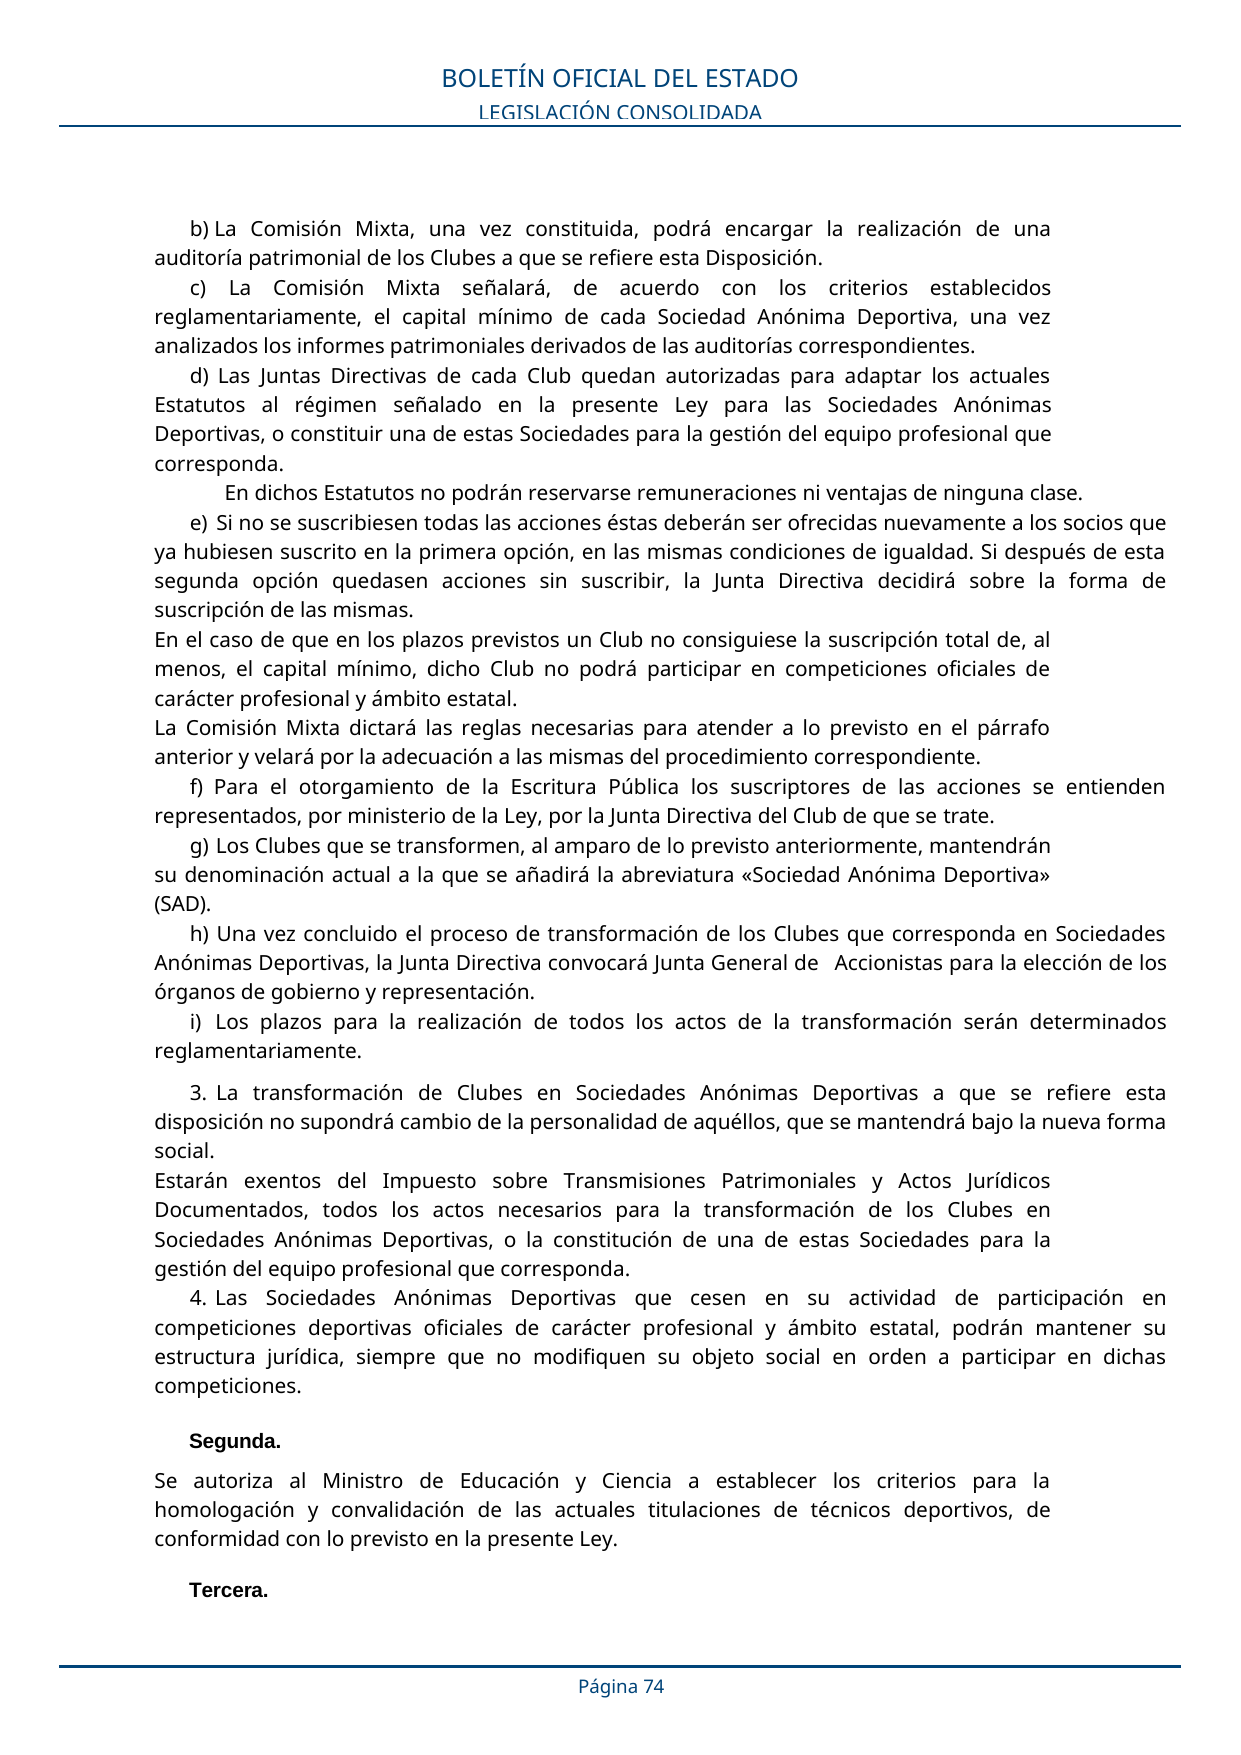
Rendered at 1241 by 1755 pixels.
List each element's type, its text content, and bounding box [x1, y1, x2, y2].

subtitle Tercera. [189, 1578, 1168, 1602]
list La Comisión Mixta señalará, de acuerdo con los criterios establecidos reglamentariamente, el capital mínimo de cada Sociedad Anónima Deportiva, una vez analizados los informes patrimoniales derivados de las auditorías correspondientes. [154, 273, 1052, 360]
text En el caso de que en los plazos previstos un Club no consiguiese la suscripción total de, al menos, el capital mínimo, dicho Club no podrá participar en competiciones oficiales de carácter profesional y ámbito estatal. [154, 625, 1052, 712]
list Para el otorgamiento de la Escritura Pública los suscriptores de las acciones se entienden representados, por ministerio de la Ley, por la Junta Directiva del Club de que se trate. [154, 772, 1168, 830]
list Las Sociedades Anónimas Deportivas que cesen en su actividad de participación en competiciones deportivas oficiales de carácter profesional y ámbito estatal, podrán mantener su estructura jurídica, siempre que no modifiquen su objeto social en orden a participar en dichas competiciones. [154, 1283, 1168, 1400]
text La Comisión Mixta dictará las reglas necesarias para atender a lo previsto en el párrafo anterior y velará por la adecuación a las mismas del procedimiento correspondiente. [154, 713, 1052, 771]
text Estarán exentos del Impuesto sobre Transmisiones Patrimoniales y Actos Jurídicos Documentados, todos los actos necesarios para la transformación de los Clubes en Sociedades Anónimas Deportivas, o la constitución de una de estas Sociedades para la gestión del equipo profesional que corresponda. [154, 1166, 1052, 1282]
list La Comisión Mixta, una vez constituida, podrá encargar la realización de una auditoría patrimonial de los Clubes a que se refiere esta Disposición. [154, 214, 1052, 272]
text En dichos Estatutos no podrán reservarse remuneraciones ni ventajas de ninguna clase. [224, 478, 1168, 507]
list La transformación de Clubes en Sociedades Anónimas Deportivas a que se refiere esta disposición no supondrá cambio de la personalidad de aquéllos, que se mantendrá bajo la nueva forma social. [154, 1078, 1168, 1165]
list Los Clubes que se transformen, al amparo de lo previsto anteriormente, mantendrán su denominación actual a la que se añadirá la abreviatura «Sociedad Anónima Deportiva» (SAD). [154, 831, 1052, 918]
list Las Juntas Directivas de cada Club quedan autorizadas para adaptar los actuales Estatutos al régimen señalado en la presente Ley para las Sociedades Anónimas Deportivas, o constituir una de estas Sociedades para la gestión del equipo profesional que corresponda. [154, 361, 1052, 477]
list Una vez concluido el proceso de transformación de los Clubes que corresponda en Sociedades Anónimas Deportivas, la Junta Directiva convocará Junta General de Accionistas para la elección de los órganos de gobierno y representación. [154, 919, 1168, 1006]
text Se autoriza al Ministro de Educación y Ciencia a establecer los criterios para la homologación y convalidación de las actuales titulaciones de técnicos deportivos, de conformidad con lo previsto en la presente Ley. [154, 1466, 1052, 1553]
list Si no se suscribiesen todas las acciones éstas deberán ser ofrecidas nuevamente a los socios que ya hubiesen suscrito en la primera opción, en las mismas condiciones de igualdad. Si después de esta segunda opción quedasen acciones sin suscribir, la Junta Directiva decidirá sobre la forma de suscripción de las mismas. [154, 508, 1168, 624]
subtitle Segunda. [189, 1429, 1168, 1453]
list Los plazos para la realización de todos los actos de la transformación serán determinados reglamentariamente. [154, 1007, 1168, 1064]
